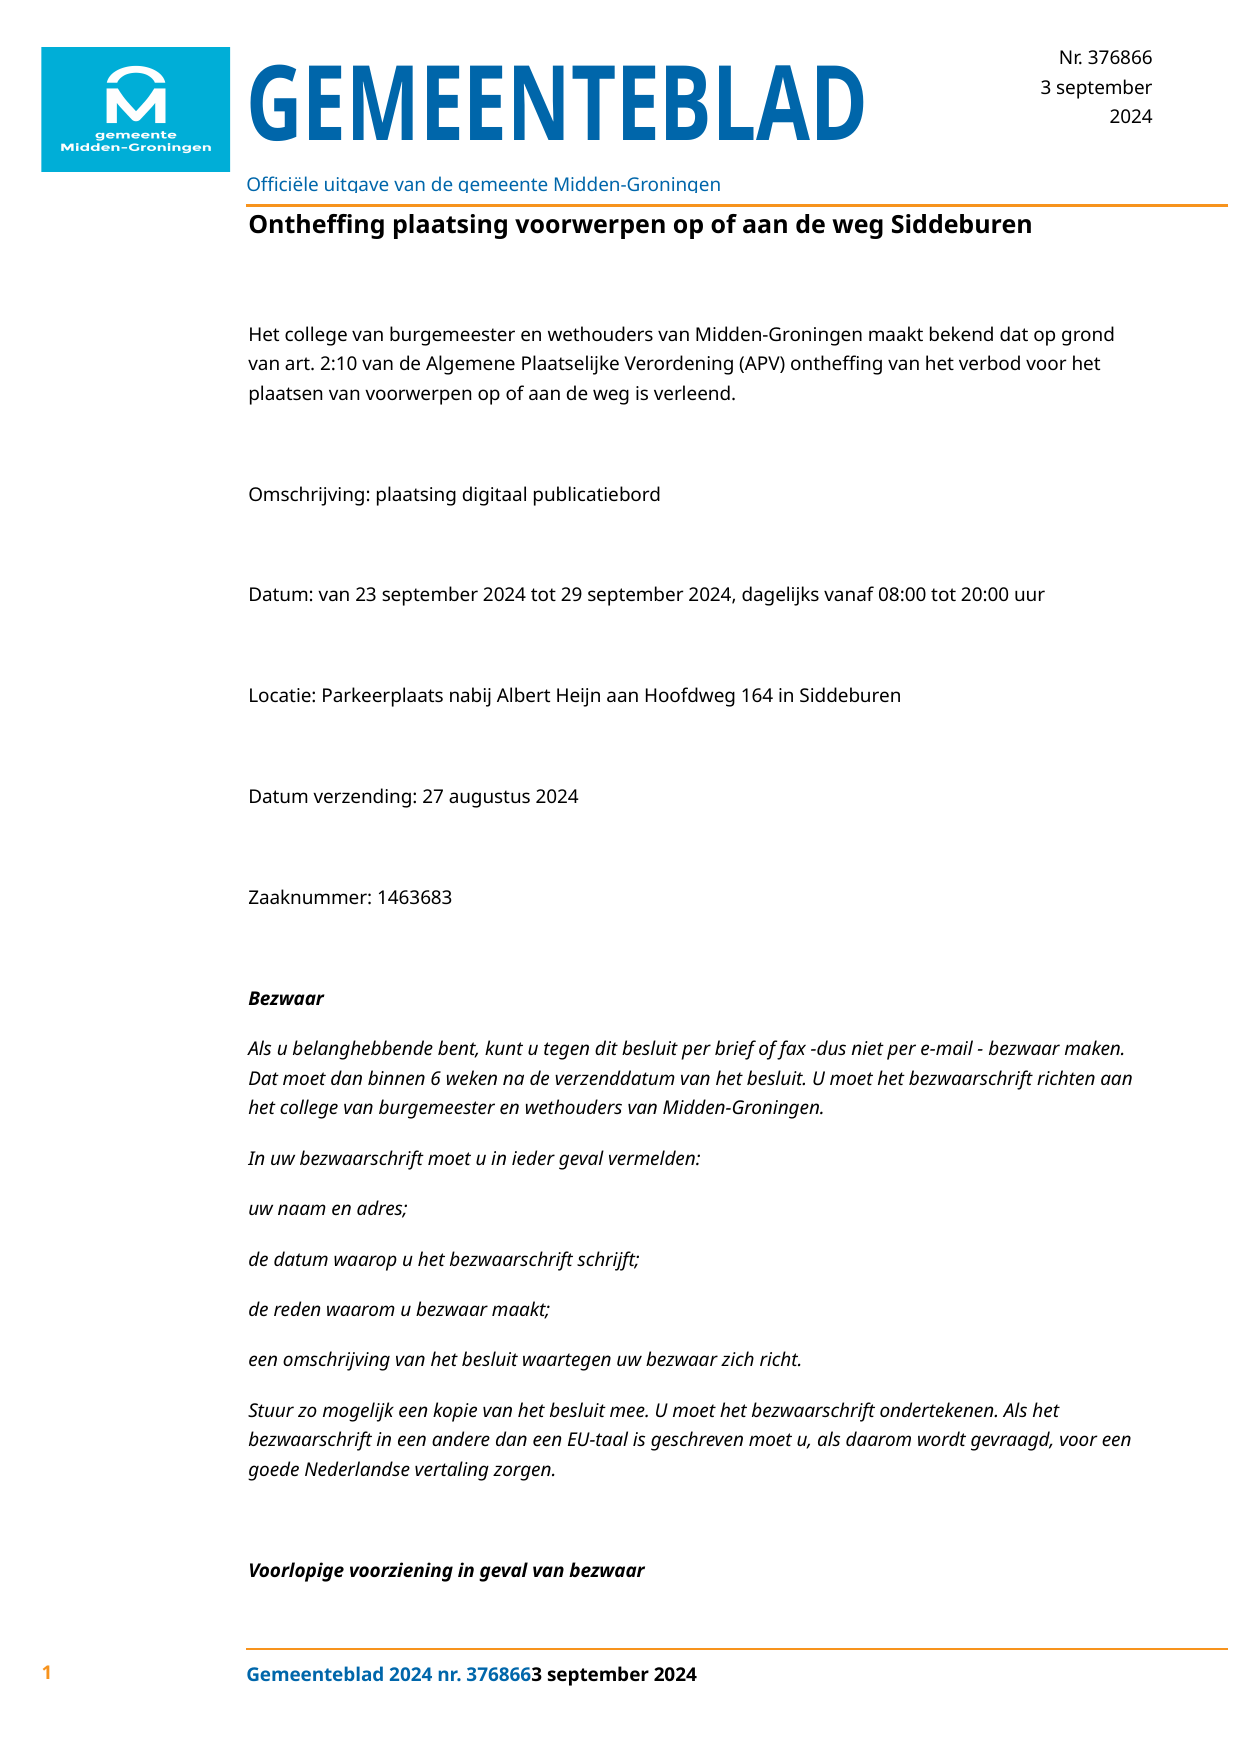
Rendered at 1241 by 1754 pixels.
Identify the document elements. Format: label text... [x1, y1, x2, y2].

text de datum waarop u het bezwaarschrift schrijft; [248, 1246, 1152, 1271]
text Omschrijving: plaatsing digitaal publicatiebord [248, 481, 1152, 506]
text een omschrijving van het besluit waartegen uw bezwaar zich richt. [248, 1347, 1152, 1372]
text Ontheffing plaatsing voorwerpen op of aan de weg Siddeburen [248, 207, 1152, 241]
text Zaaknummer: 1463683 [248, 884, 1152, 910]
text Bezwaar [248, 985, 1152, 1011]
text Het college van burgemeester en wethouders van Midden-Groningen maakt bekend dat op grond van art. 2:10 van de Algemene Plaatselijke Verordening (APV) ontheffing van het verbod voor het plaatsen van voorwerpen op of aan de weg is verleend. [248, 321, 1152, 406]
text de reden waarom u bezwaar maakt; [248, 1296, 1152, 1322]
picture [184, 146, 190, 153]
text Stuur zo mogelijk een kopie van het besluit mee. U moet het bezwaarschrift ondertekenen. Als het bezwaarschrift in een andere dan een EU-taal is geschreven moet u, als daarom wordt gevraagd, voor een goede Nederlandse vertaling zorgen. [248, 1397, 1152, 1482]
text In uw bezwaarschrift moet u in ieder geval vermelden: [248, 1145, 1152, 1171]
text Datum: van 23 september 2024 tot 29 september 2024, dagelijks vanaf 08:00 tot 20:00 uur [248, 582, 1152, 607]
text uw naam en adres; [248, 1195, 1152, 1221]
text Voorlopige voorziening in geval van bezwaar [248, 1557, 1152, 1583]
text Datum verzending: 27 augustus 2024 [248, 783, 1152, 809]
text Locatie: Parkeerplaats nabij Albert Heijn aan Hoofdweg 164 in Siddeburen [248, 682, 1152, 708]
picture [108, 66, 164, 82]
text Als u belanghebbende bent, kunt u tegen dit besluit per brief of fax -dus niet per e-mail - bezwaar maken. Dat moet dan binnen 6 weken na de verzenddatum van het besluit. U moet het bezwaarschrift richten aan het college van burgemeester en wethouders van Midden-Groningen. [248, 1035, 1152, 1120]
picture [107, 89, 165, 122]
